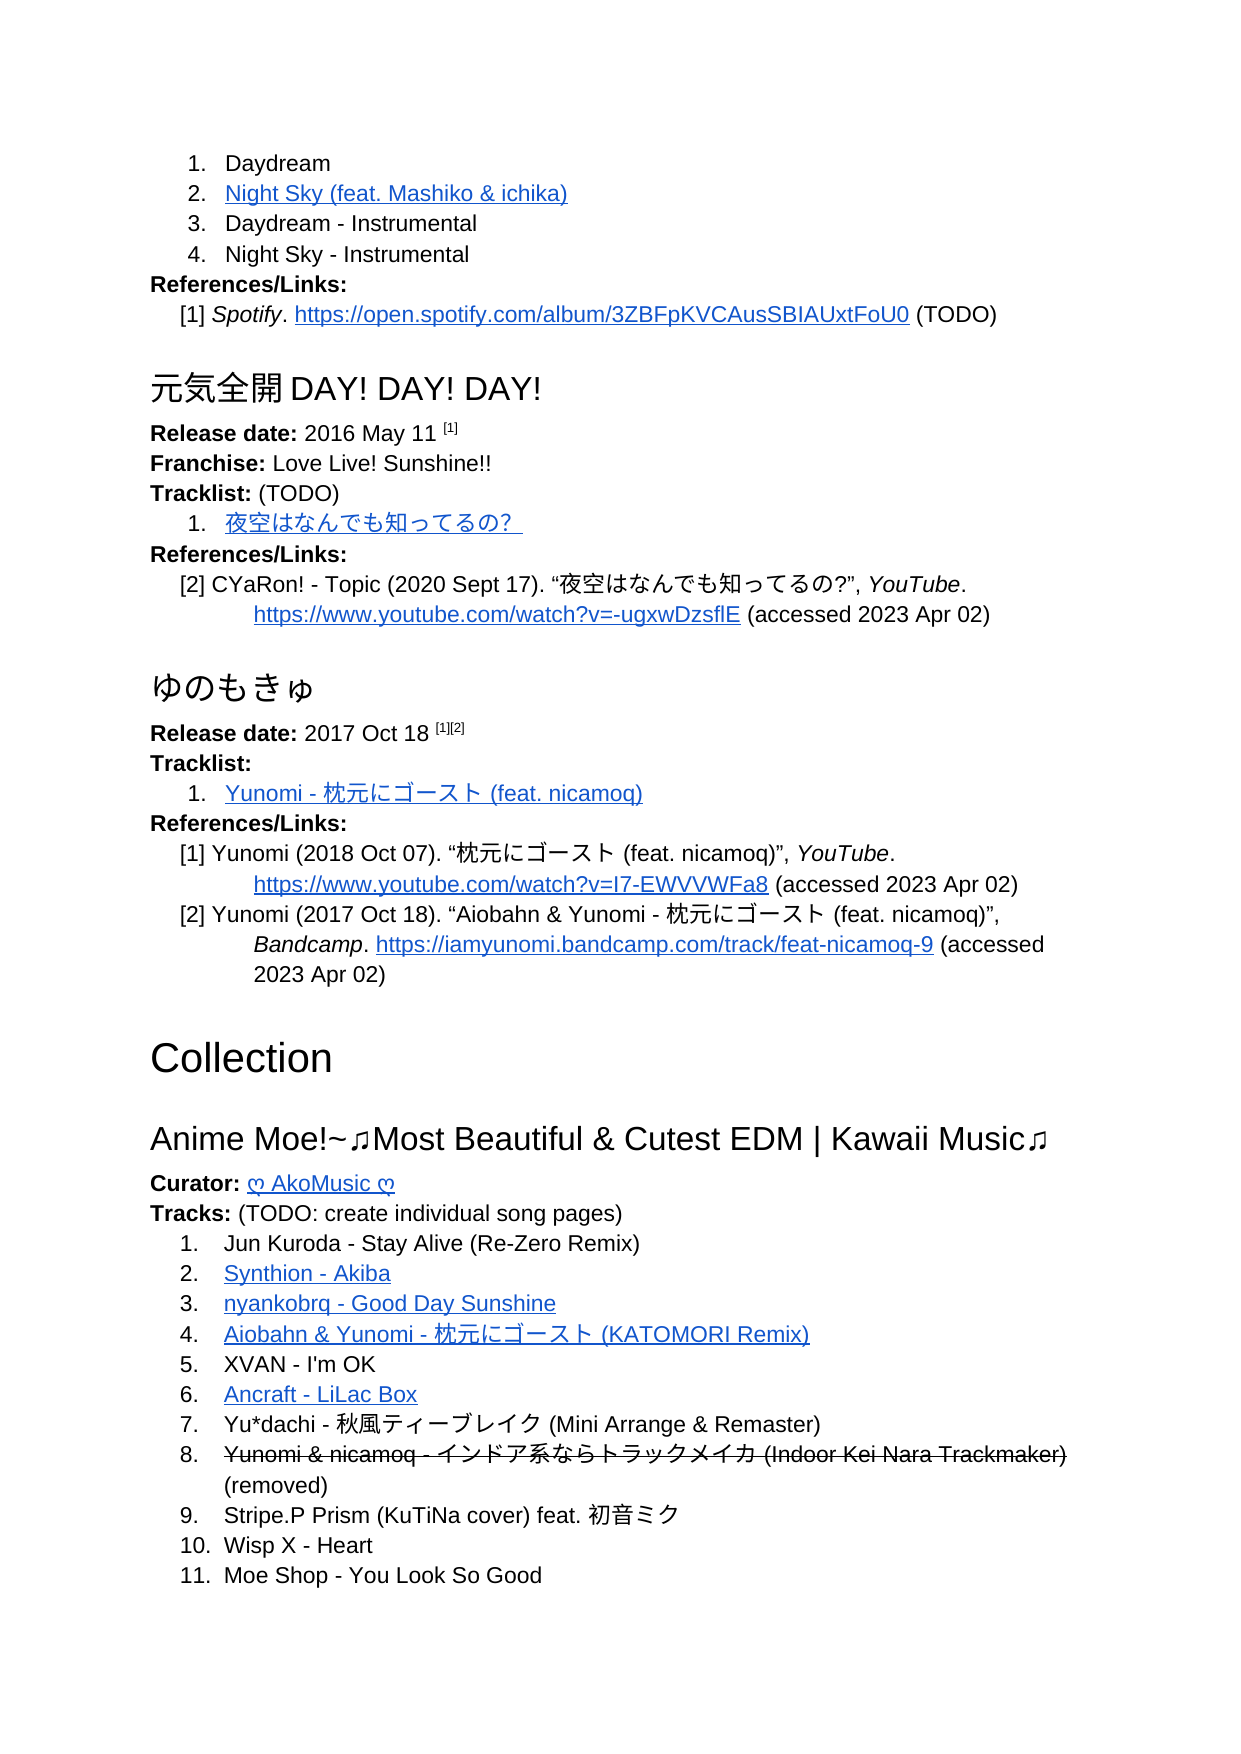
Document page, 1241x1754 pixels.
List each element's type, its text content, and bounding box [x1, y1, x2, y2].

list Daydream - Instrumental [187, 210, 1090, 237]
list Yunomi - 枕元にゴースト (feat. nicamoq) [187, 780, 1090, 806]
text References/Links: [150, 541, 1090, 567]
text References/Links: [150, 810, 1090, 837]
text [2] CYaRon! - Topic (2020 Sept 17). “夜空はなんでも知ってるの?”, YouTube. https://www.youtube.com/watch?v=-ugxwDzsflE (accessed 2023 Apr 02) [179, 571, 1090, 627]
list Yu*dachi - 秋風ティーブレイク (Mini Arrange & Remaster) [179, 1411, 1090, 1437]
list XVAN - I'm OK [179, 1351, 1090, 1377]
text Tracklist: [150, 750, 1090, 776]
text [1] Spotify. https://open.spotify.com/album/3ZBFpKVCAusSBIAUxtFoU0 (TODO) [179, 301, 1090, 327]
text Release date: 2017 Oct 18 [1][2] [150, 719, 1090, 746]
list 夜空はなんでも知ってるの？ [187, 510, 1090, 537]
text [1] Yunomi (2018 Oct 07). “枕元にゴースト (feat. nicamoq)”, YouTube. https://www.youtube.com/watch?v=I7-EWVVWFa8 (accessed 2023 Apr 02) [179, 840, 1090, 897]
text [2] Yunomi (2017 Oct 18). “Aiobahn & Yunomi - 枕​元​に​ゴ​ー​ス​ト (feat. nicamoq)”, Bandcamp. https://iamyunomi.bandcamp.com/track/feat-nicamoq-9 (accessed 2023 Apr 02) [179, 901, 1090, 988]
list Jun Kuroda - Stay Alive (Re-Zero Remix) [179, 1230, 1090, 1256]
list Synthion - Akiba [179, 1260, 1090, 1286]
text Franchise: Love Live! Sunshine!! [150, 450, 1090, 476]
list Night Sky - Instrumental [187, 241, 1090, 267]
list Wisp X - Heart [179, 1532, 1090, 1558]
list Yunomi & nicamoq - インドア系ならトラックメイカ (Indoor Kei Nara Trackmaker) (removed) [179, 1441, 1090, 1498]
text Tracklist: (TODO) [150, 480, 1090, 506]
list Ancraft - LiLac Box [179, 1381, 1090, 1407]
text References/Links: [150, 271, 1090, 297]
subtitle 元気全開DAY! DAY! DAY! [150, 369, 1090, 407]
text Tracks: (TODO: create individual song pages) [150, 1200, 1090, 1226]
list Stripe.P Prism (KuTiNa cover) feat. 初音ミク [179, 1502, 1090, 1528]
list Night Sky (feat. Mashiko & ichika) [187, 180, 1090, 207]
text Curator: ღ AkoMusic ღ [150, 1169, 1090, 1196]
list nyankobrq - Good Day Sunshine [179, 1290, 1090, 1317]
list Aiobahn & Yunomi - 枕元にゴースト (KATOMORI Remix) [179, 1321, 1090, 1347]
subtitle ゆのもきゅ [150, 669, 1090, 707]
list Daydream [187, 150, 1090, 176]
text Release date: 2016 May 11 [1] [150, 420, 1090, 446]
subtitle Collection [150, 1033, 1090, 1081]
subtitle Anime Moe!~♫Most Beautiful & Cutest EDM | Kawaii Music♫ [150, 1118, 1090, 1157]
list Moe Shop - You Look So Good [179, 1562, 1090, 1588]
